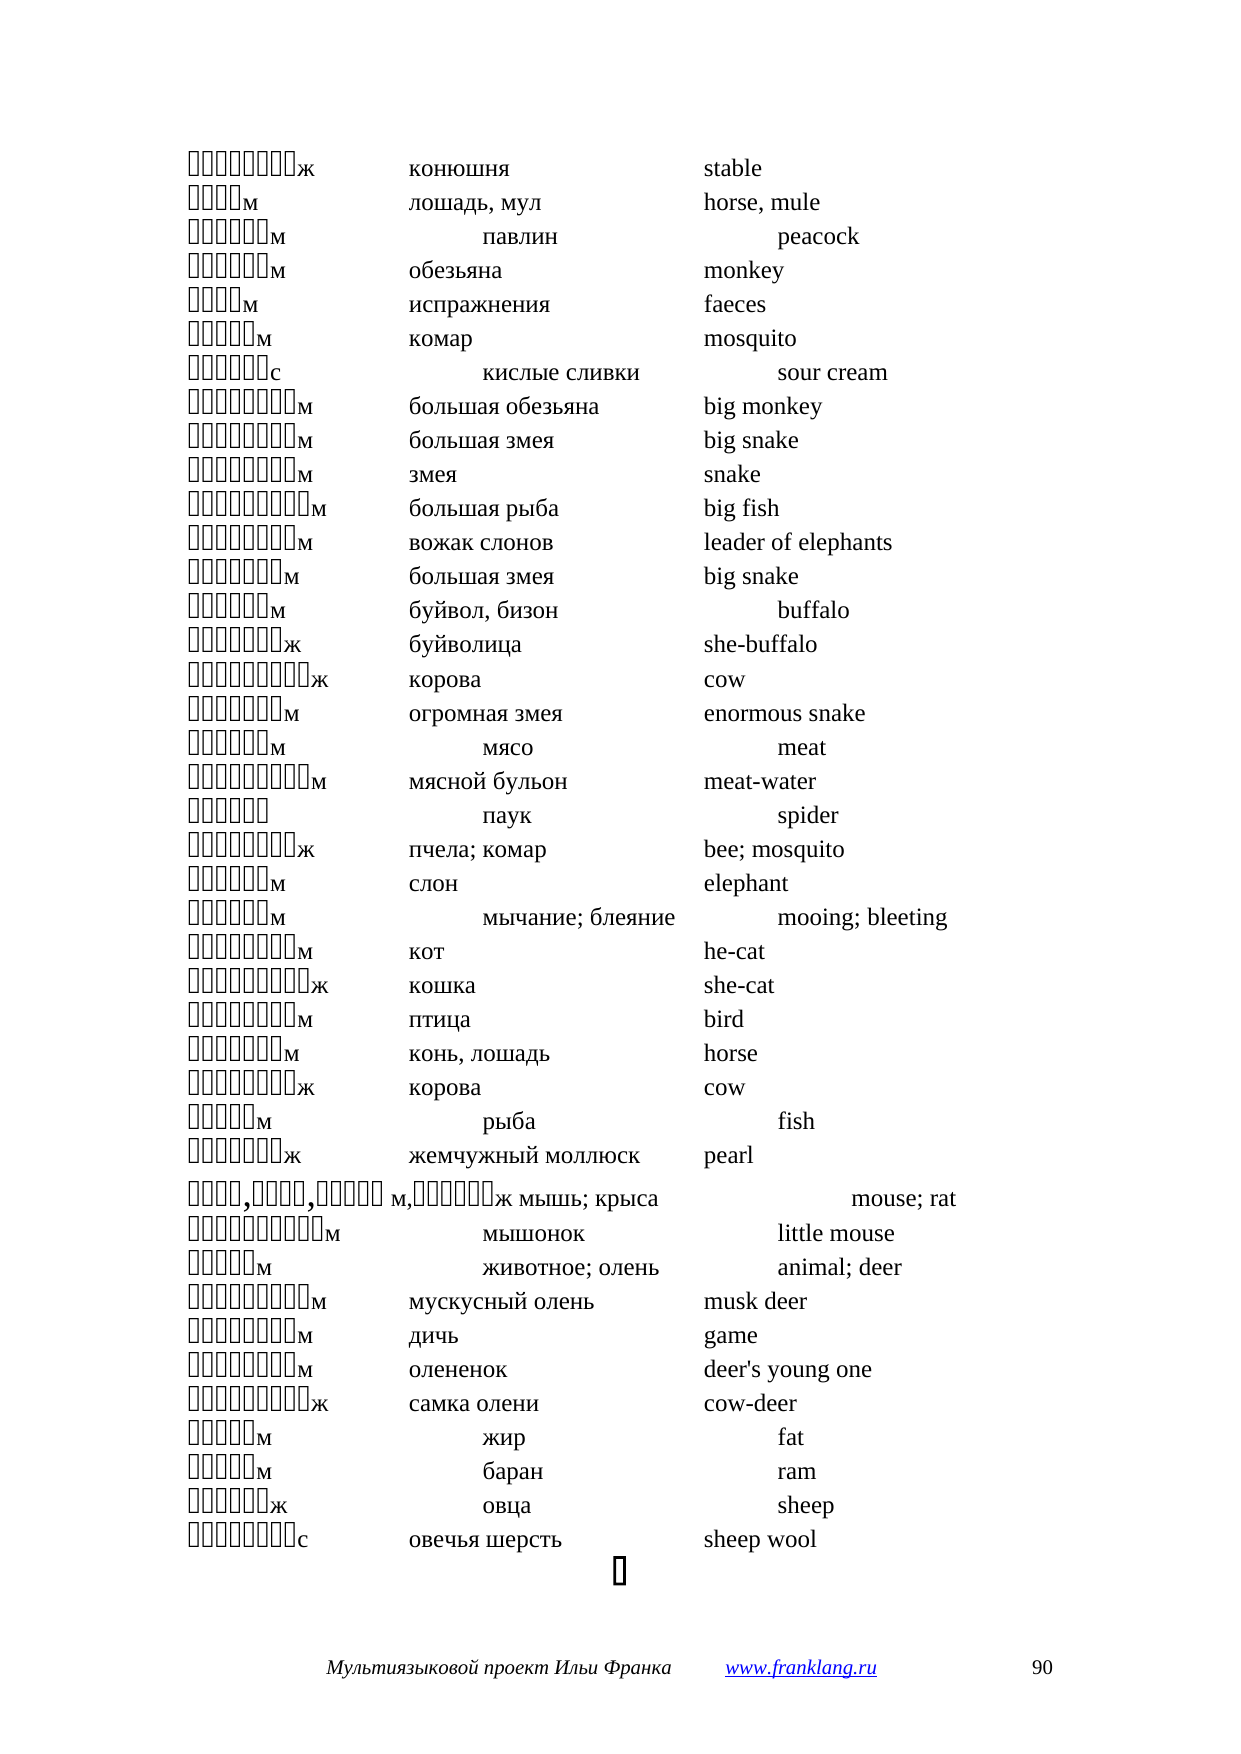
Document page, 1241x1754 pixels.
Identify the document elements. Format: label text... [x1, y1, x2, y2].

text ж овца sheep [187, 1487, 1053, 1522]
text м дичь game [187, 1317, 1053, 1351]
text м рыба fish [187, 1104, 1053, 1138]
text м вожак слонов leader of elephants [187, 525, 1053, 559]
text м птица bird [187, 1002, 1053, 1036]
text м мышонок little mouse [187, 1215, 1053, 1249]
text м испражнения faeces [187, 286, 1053, 320]
text ж жемчужный моллюск pearl [187, 1138, 1053, 1172]
text м конь, лошадь horse [187, 1036, 1053, 1070]
text м мычание; блеяние mooing; bleeting [187, 899, 1053, 933]
text с кислые сливки sour cream [187, 354, 1053, 388]
text м мясной бульон meat-water [187, 763, 1053, 797]
text ,, м,ж мышь; крыса mouse; rat [187, 1172, 1053, 1215]
text м баран ram [187, 1453, 1053, 1487]
text м комар mosquito [187, 320, 1053, 354]
text м огромная змея enormous snake [187, 695, 1053, 729]
text ж корова cow [187, 1070, 1053, 1104]
text м кот he-cat [187, 933, 1053, 967]
text м олененок deer's young one [187, 1351, 1053, 1385]
text м павлин peacock [187, 218, 1053, 252]
text м большая рыба big fish [187, 491, 1053, 525]
text м большая змея big snake [187, 559, 1053, 593]
text м буйвол, бизон buffalo [187, 593, 1053, 627]
text ж кошка she-cat [187, 967, 1053, 1002]
text м большая змея big snake [187, 422, 1053, 457]
text м жир fat [187, 1419, 1053, 1453]
text м животное; олень animal; deer [187, 1249, 1053, 1283]
text м лошадь, мул horse, mule [187, 184, 1053, 218]
text м мускусный олень musk deer [187, 1283, 1053, 1317]
text  паук spider [187, 797, 1053, 831]
text ж пчела; комар bee; mosquito [187, 831, 1053, 865]
text м обезьяна monkey [187, 252, 1053, 286]
text ж корова сow [187, 661, 1053, 695]
text м мясо meat [187, 729, 1053, 763]
text м большая обезьяна big monkey [187, 388, 1053, 422]
text ж буйволица she-buffalo [187, 627, 1053, 661]
text ж самка олени cow-deer [187, 1385, 1053, 1419]
text м змея snake [187, 457, 1053, 491]
text м слон elephant [187, 865, 1053, 899]
text ж конюшня stable [187, 150, 1053, 184]
text  [187, 1556, 1053, 1593]
text с овечья шерсть sheep wool [187, 1522, 1053, 1556]
